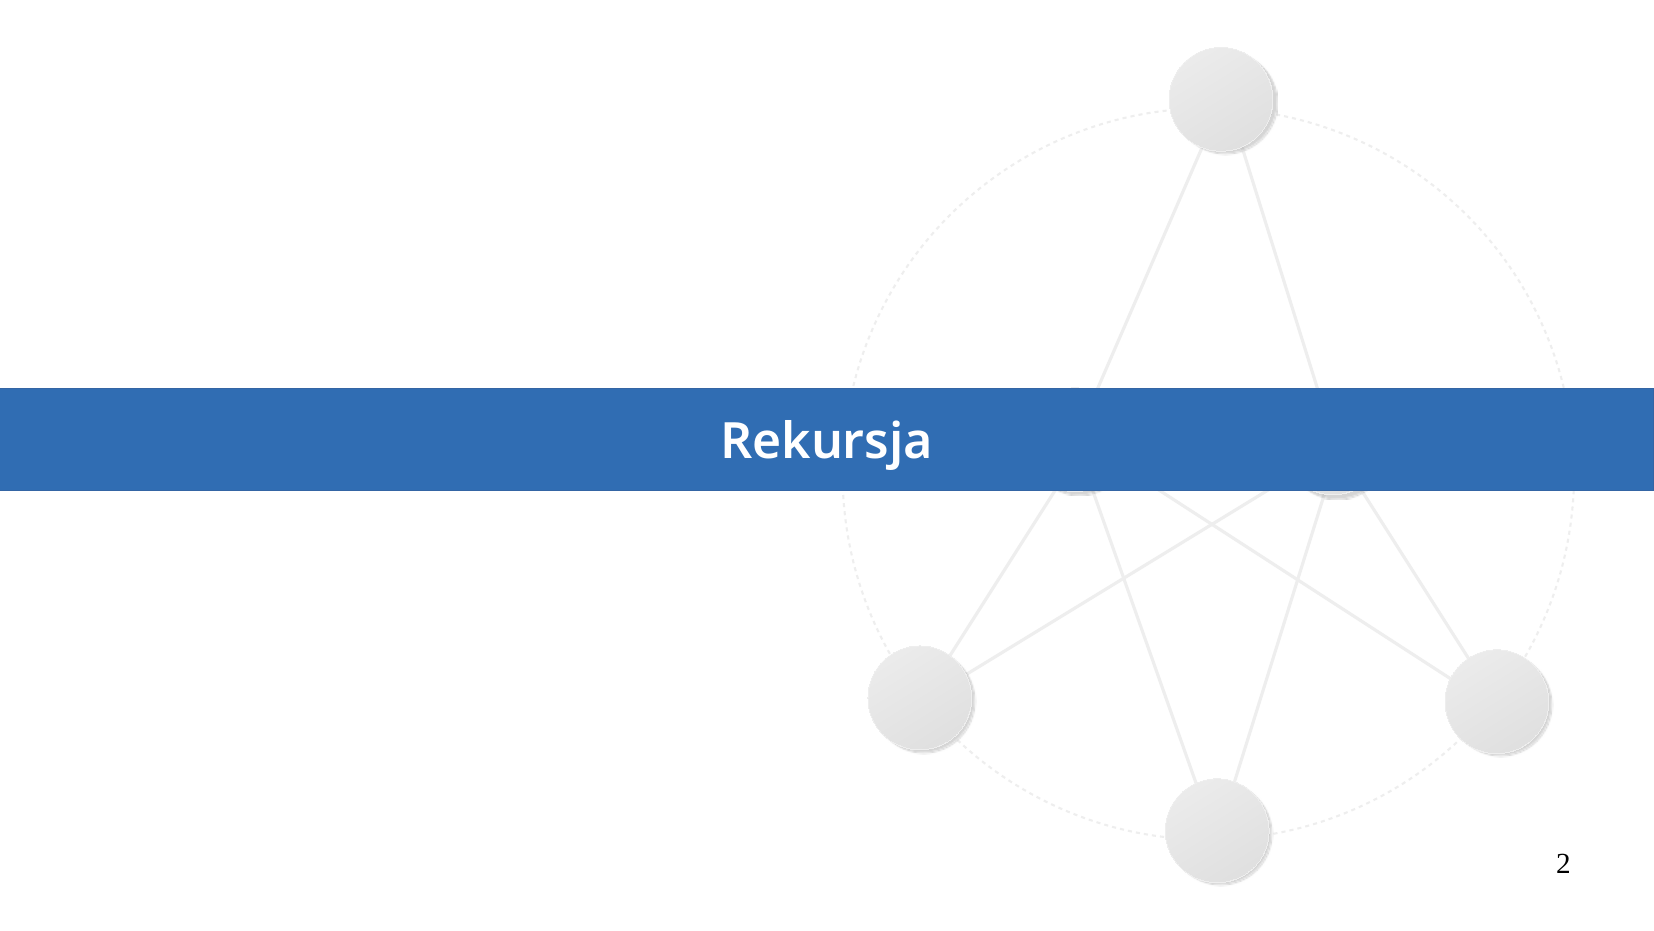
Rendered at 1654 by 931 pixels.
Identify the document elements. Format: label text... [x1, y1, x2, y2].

text_box [1313, 491, 1353, 495]
text_box [867, 645, 972, 750]
text_box [1165, 778, 1270, 883]
text_box Rekursja [0, 388, 1654, 491]
text_box [1169, 47, 1273, 152]
text_box [1445, 649, 1549, 754]
